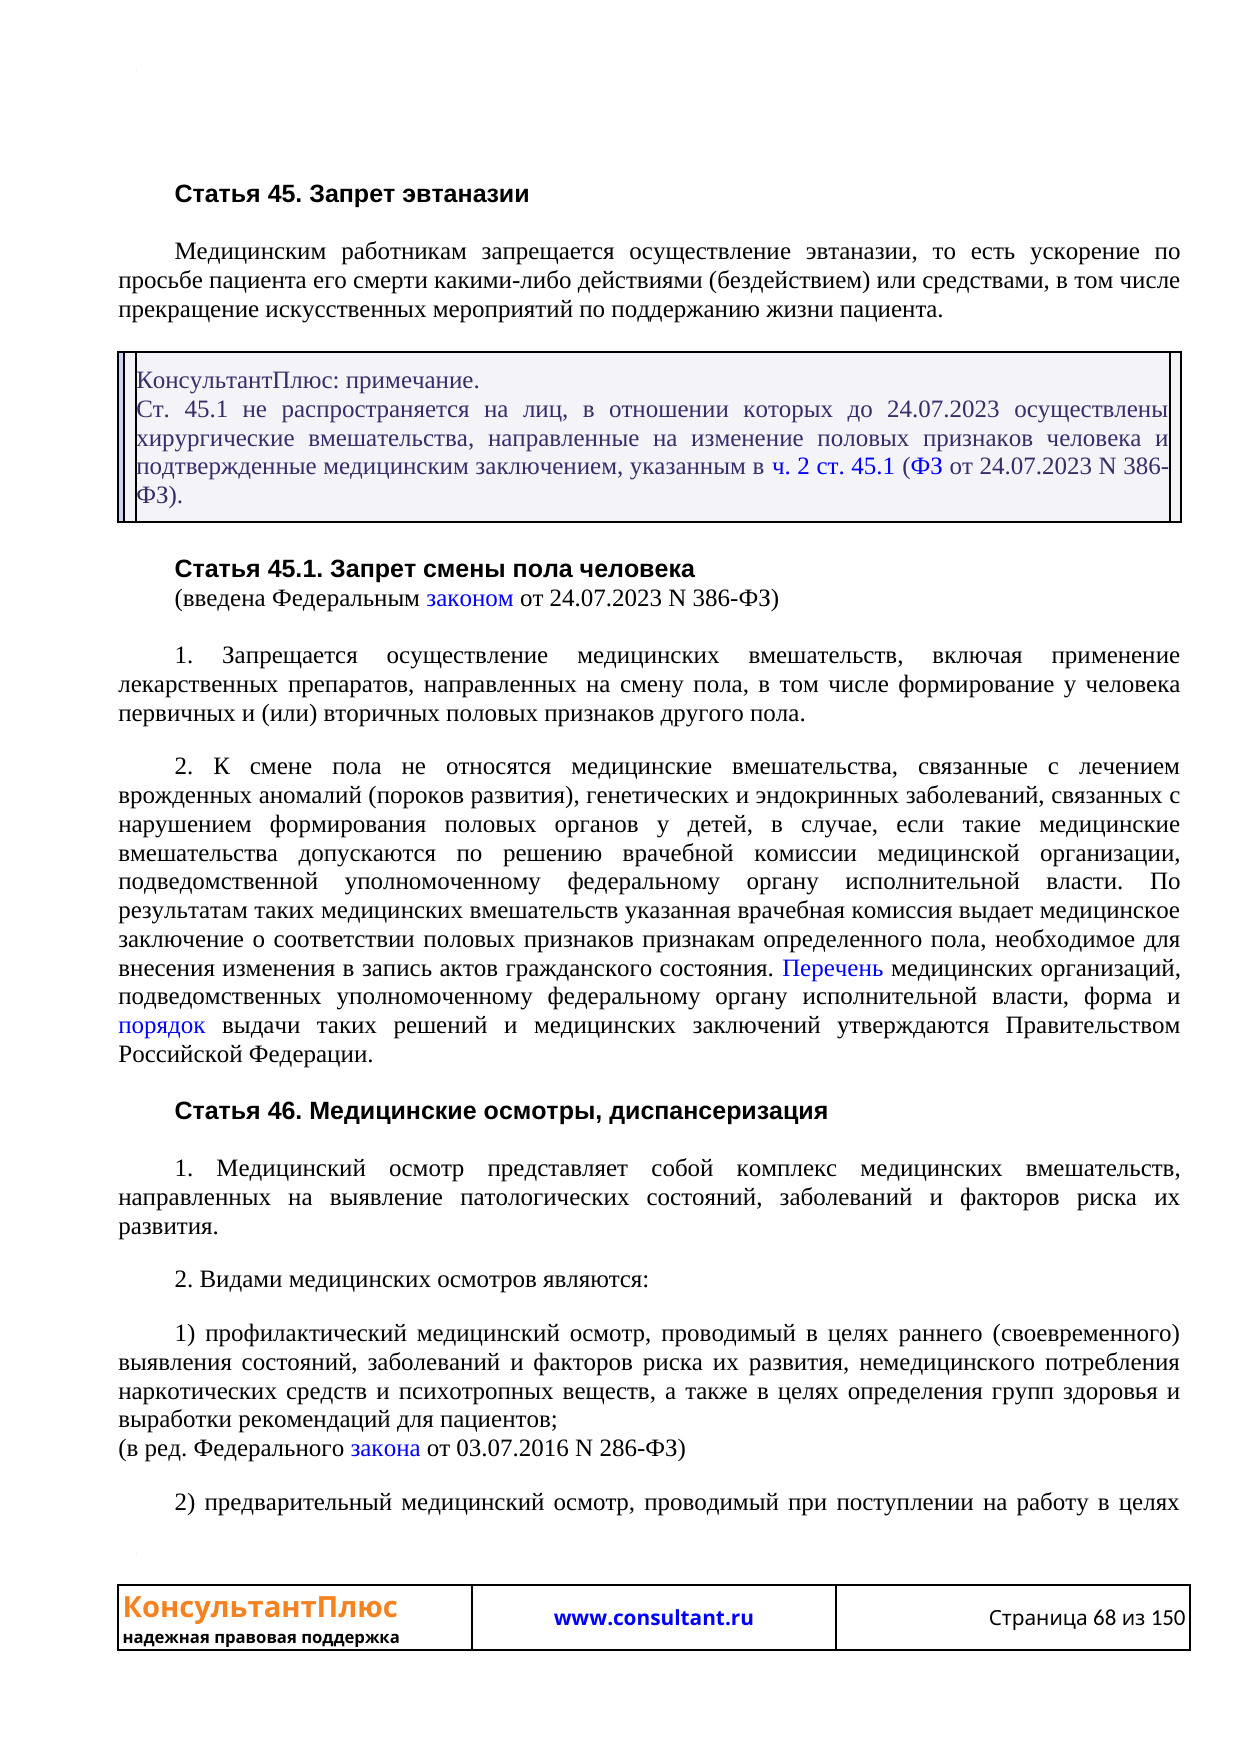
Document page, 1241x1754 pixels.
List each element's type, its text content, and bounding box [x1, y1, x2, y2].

text 2. К смене пола не относятся медицинские вмешательства, связанные с лечением врожденных аномалий (пороков развития), генетических и эндокринных заболеваний, связанных с нарушением формирования половых органов у детей, в случае, если такие медицинские вмешательства допускаются по решению врачебной комиссии медицинской организации, подведомственной уполномоченному федеральному органу исполнительной власти. По результатам таких медицинских вмешательств указанная врачебная комиссия выдает медицинское заключение о соответствии половых признаков признакам определенного пола, необходимое для внесения изменения в запись актов гражданского состояния. Перечень медицинских организаций, подведомственных уполномоченному федеральному органу исполнительной власти, форма и порядок выдачи таких решений и медицинских заключений утверждаются Правительством Российской Федерации. [118, 751, 1181, 1068]
text Медицинским работникам запрещается осуществление эвтаназии, то есть ускорение по просьбе пациента его смерти какими-либо действиями (бездействием) или средствами, в том числе прекращение искусственных мероприятий по поддержанию жизни пациента. [118, 236, 1181, 322]
text 1. Запрещается осуществление медицинских вмешательств, включая применение лекарственных препаратов, направленных на смену пола, в том числе формирование у человека первичных и (или) вторичных половых признаков другого пола. [118, 640, 1181, 726]
text (введена Федеральным законом от 24.07.2023 N 386-ФЗ) [118, 583, 1181, 611]
table_header [125, 353, 135, 521]
table_header [119, 353, 123, 521]
table_header КонсультантПлюс: примечание. Ст. 45.1 не распространяется на лиц, в отношении которых до 24.07.2023 осуществлены хирургические вмешательства, направленные на изменение половых признаков человека и подтвержденные медицинским заключением, указанным в ч. 2 ст. 45.1 (ФЗ от 24.07.2023 N 386-ФЗ). [137, 353, 1169, 521]
text Статья 45.1. Запрет смены пола человека [118, 554, 1181, 583]
text Статья 46. Медицинские осмотры, диспансеризация [118, 1096, 1181, 1124]
text 1) профилактический медицинский осмотр, проводимый в целях раннего (своевременного) выявления состояний, заболеваний и факторов риска их развития, немедицинского потребления наркотических средств и психотропных веществ, а также в целях определения групп здоровья и выработки рекомендаций для пациентов; [118, 1318, 1181, 1433]
text Статья 45. Запрет эвтаназии [118, 179, 1181, 207]
text (в ред. Федерального закона от 03.07.2016 N 286-ФЗ) [118, 1433, 1181, 1462]
text 2. Видами медицинских осмотров являются: [118, 1264, 1181, 1293]
table_header [1171, 353, 1180, 521]
text 1. Медицинский осмотр представляет собой комплекс медицинских вмешательств, направленных на выявление патологических состояний, заболеваний и факторов риска их развития. [118, 1153, 1181, 1239]
text 2) предварительный медицинский осмотр, проводимый при поступлении на работу в целях [118, 1487, 1181, 1516]
